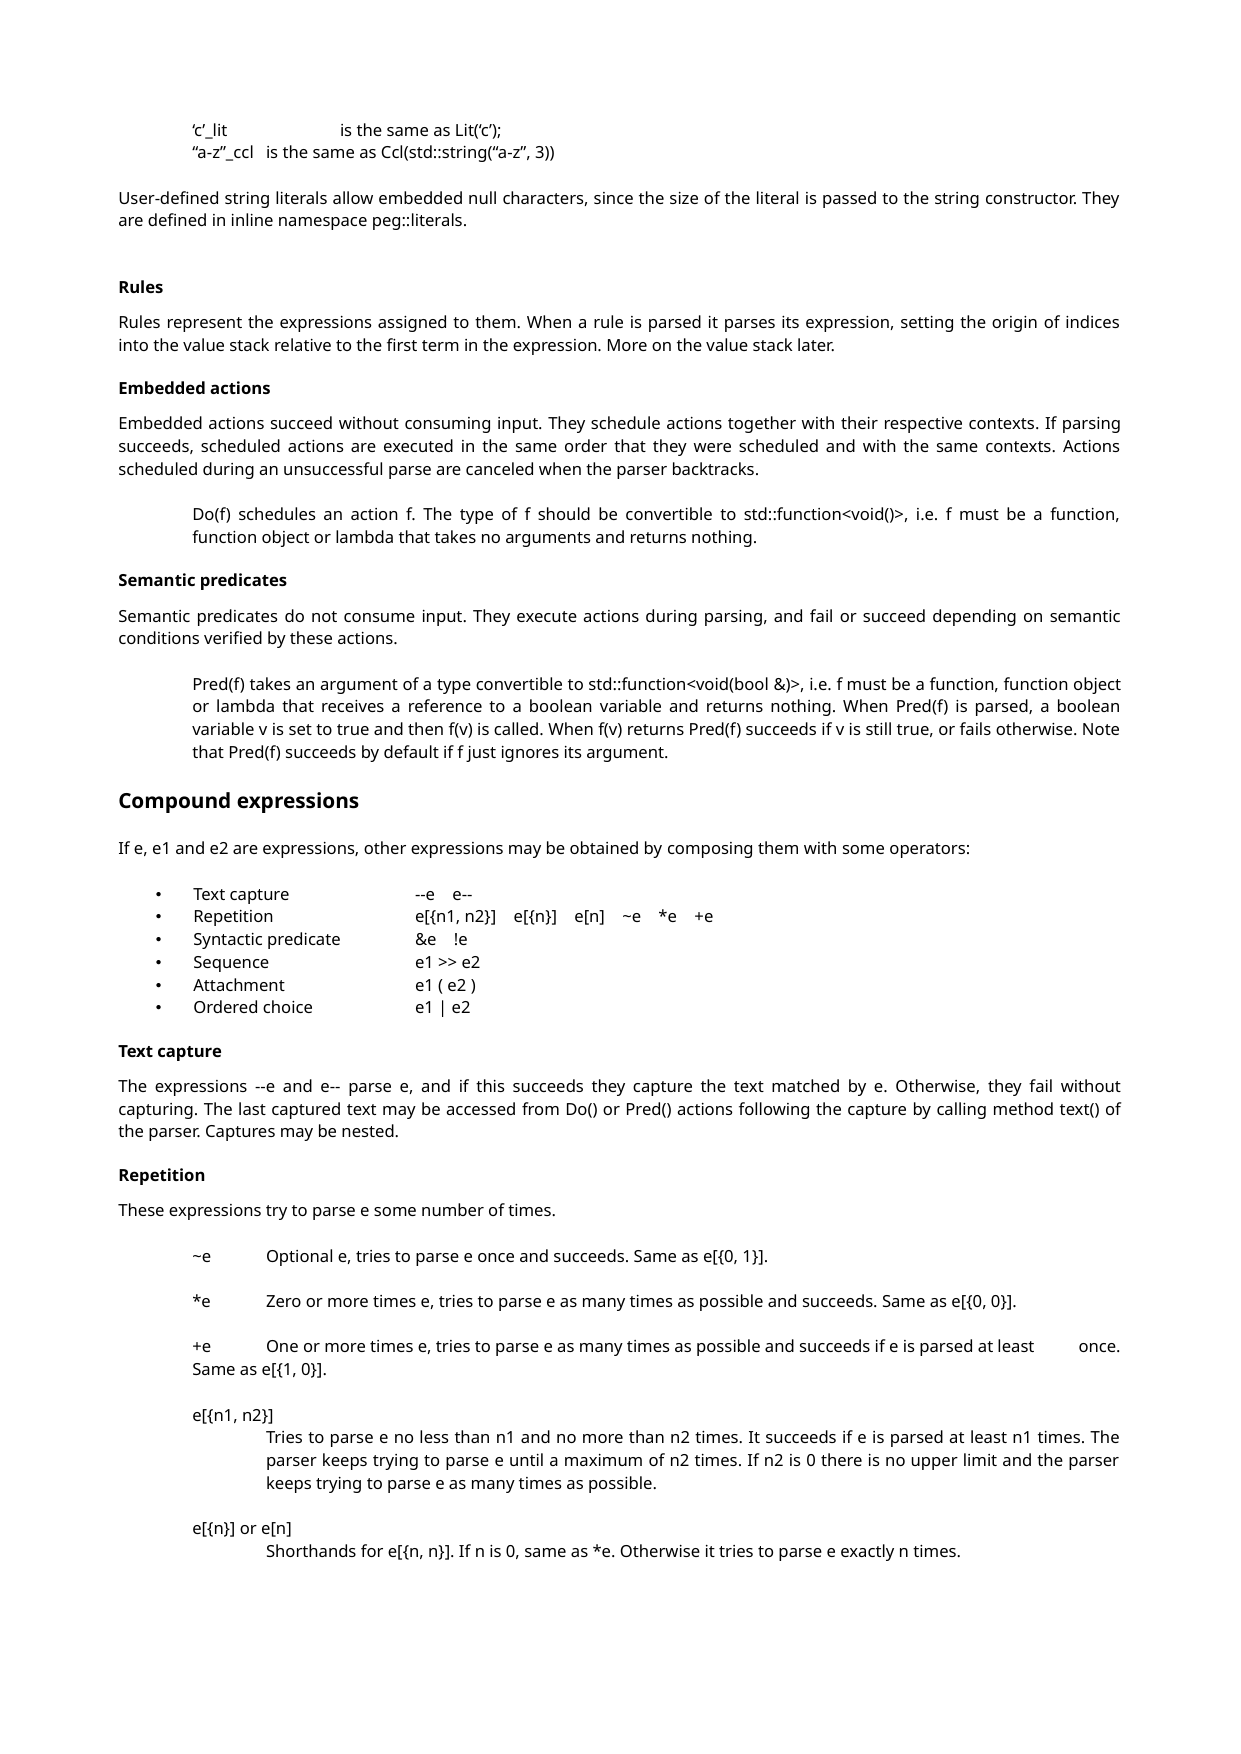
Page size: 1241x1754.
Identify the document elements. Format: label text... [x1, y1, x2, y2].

subtitle Embedded actions [118, 377, 1122, 399]
list Attachment e1 ( e2 ) [156, 973, 1122, 996]
subtitle Repetition [118, 1164, 1122, 1186]
text *e Zero or more times e, tries to parse e as many times as possible and succeeds. Same as e[{0, 0}]. [192, 1290, 1122, 1312]
subtitle Text capture [118, 1039, 1122, 1062]
text Pred(f) takes an argument of a type convertible to std::function<void(bool &)>, i.e. f must be a function, function object or lambda that receives a reference to a boolean variable and returns nothing. When Pred(f) is parsed, a boolean variable v is set to true and then f(v) is called. When f(v) returns Pred(f) succeeds if v is still true, or fails otherwise. Note that Pred(f) succeeds by default if f just ignores its argument. [192, 672, 1122, 763]
subtitle Compound expressions [118, 786, 1122, 814]
list Sequence e1 >> e2 [156, 951, 1122, 973]
text If e, e1 and e2 are expressions, other expressions may be obtained by composing them with some operators: [118, 837, 1122, 860]
text User-defined string literals allow embedded null characters, since the size of the literal is passed to the string constructor. They are defined in inline namespace peg::literals. [118, 186, 1122, 232]
subtitle Rules [118, 275, 1122, 298]
text Shorthands for e[{n, n}]. If n is 0, same as *e. Otherwise it tries to parse e exactly n times. [192, 1539, 1122, 1562]
subtitle Semantic predicates [118, 569, 1122, 592]
text Semantic predicates do not consume input. They execute actions during parsing, and fail or succeed depending on semantic conditions verified by these actions. [118, 604, 1122, 649]
list Text capture --e e-- [156, 882, 1122, 905]
text ~e Optional e, tries to parse e once and succeeds. Same as e[{0, 1}]. [192, 1244, 1122, 1267]
list Repetition e[{n1, n2}] e[{n}] e[n] ~e *e +e [156, 905, 1122, 928]
text e[{n}] or e[n] [192, 1517, 1122, 1539]
text e[{n1, n2}] [192, 1403, 1122, 1426]
text Do(f) schedules an action f. The type of f should be convertible to std::function<void()>, i.e. f must be a function, function object or lambda that takes no arguments and returns nothing. [192, 503, 1122, 548]
text The expressions --e and e-- parse e, and if this succeeds they capture the text matched by e. Otherwise, they fail without capturing. The last captured text may be accessed from Do() or Pred() actions following the capture by calling method text() of the parser. Captures may be nested. [118, 1075, 1122, 1143]
text Tries to parse e no less than n1 and no more than n2 times. It succeeds if e is parsed at least n1 times. The parser keeps trying to parse e until a maximum of n2 times. If n2 is 0 there is no upper limit and the parser keeps trying to parse e as many times as possible. [266, 1426, 1122, 1494]
list Syntactic predicate &e !e [156, 928, 1122, 951]
text These expressions try to parse e some number of times. [118, 1199, 1122, 1222]
text +e One or more times e, tries to parse e as many times as possible and succeeds if e is parsed at least once. Same as e[{1, 0}]. [192, 1335, 1122, 1381]
text Embedded actions succeed without consuming input. They schedule actions together with their respective contexts. If parsing succeeds, scheduled actions are executed in the same order that they were scheduled and with the same contexts. Actions scheduled during an unsuccessful parse are canceled when the parser backtracks. [118, 412, 1122, 480]
text ‘c’_lit is the same as Lit(‘c’); [118, 118, 1122, 141]
text Rules represent the expressions assigned to them. When a rule is parsed it parses its expression, setting the origin of indices into the value stack relative to the first term in the expression. More on the value stack later. [118, 310, 1122, 356]
list Ordered choice e1 | e2 [156, 996, 1122, 1019]
text “a-z”_ccl is the same as Ccl(std::string(“a-z”, 3)) [118, 141, 1122, 163]
